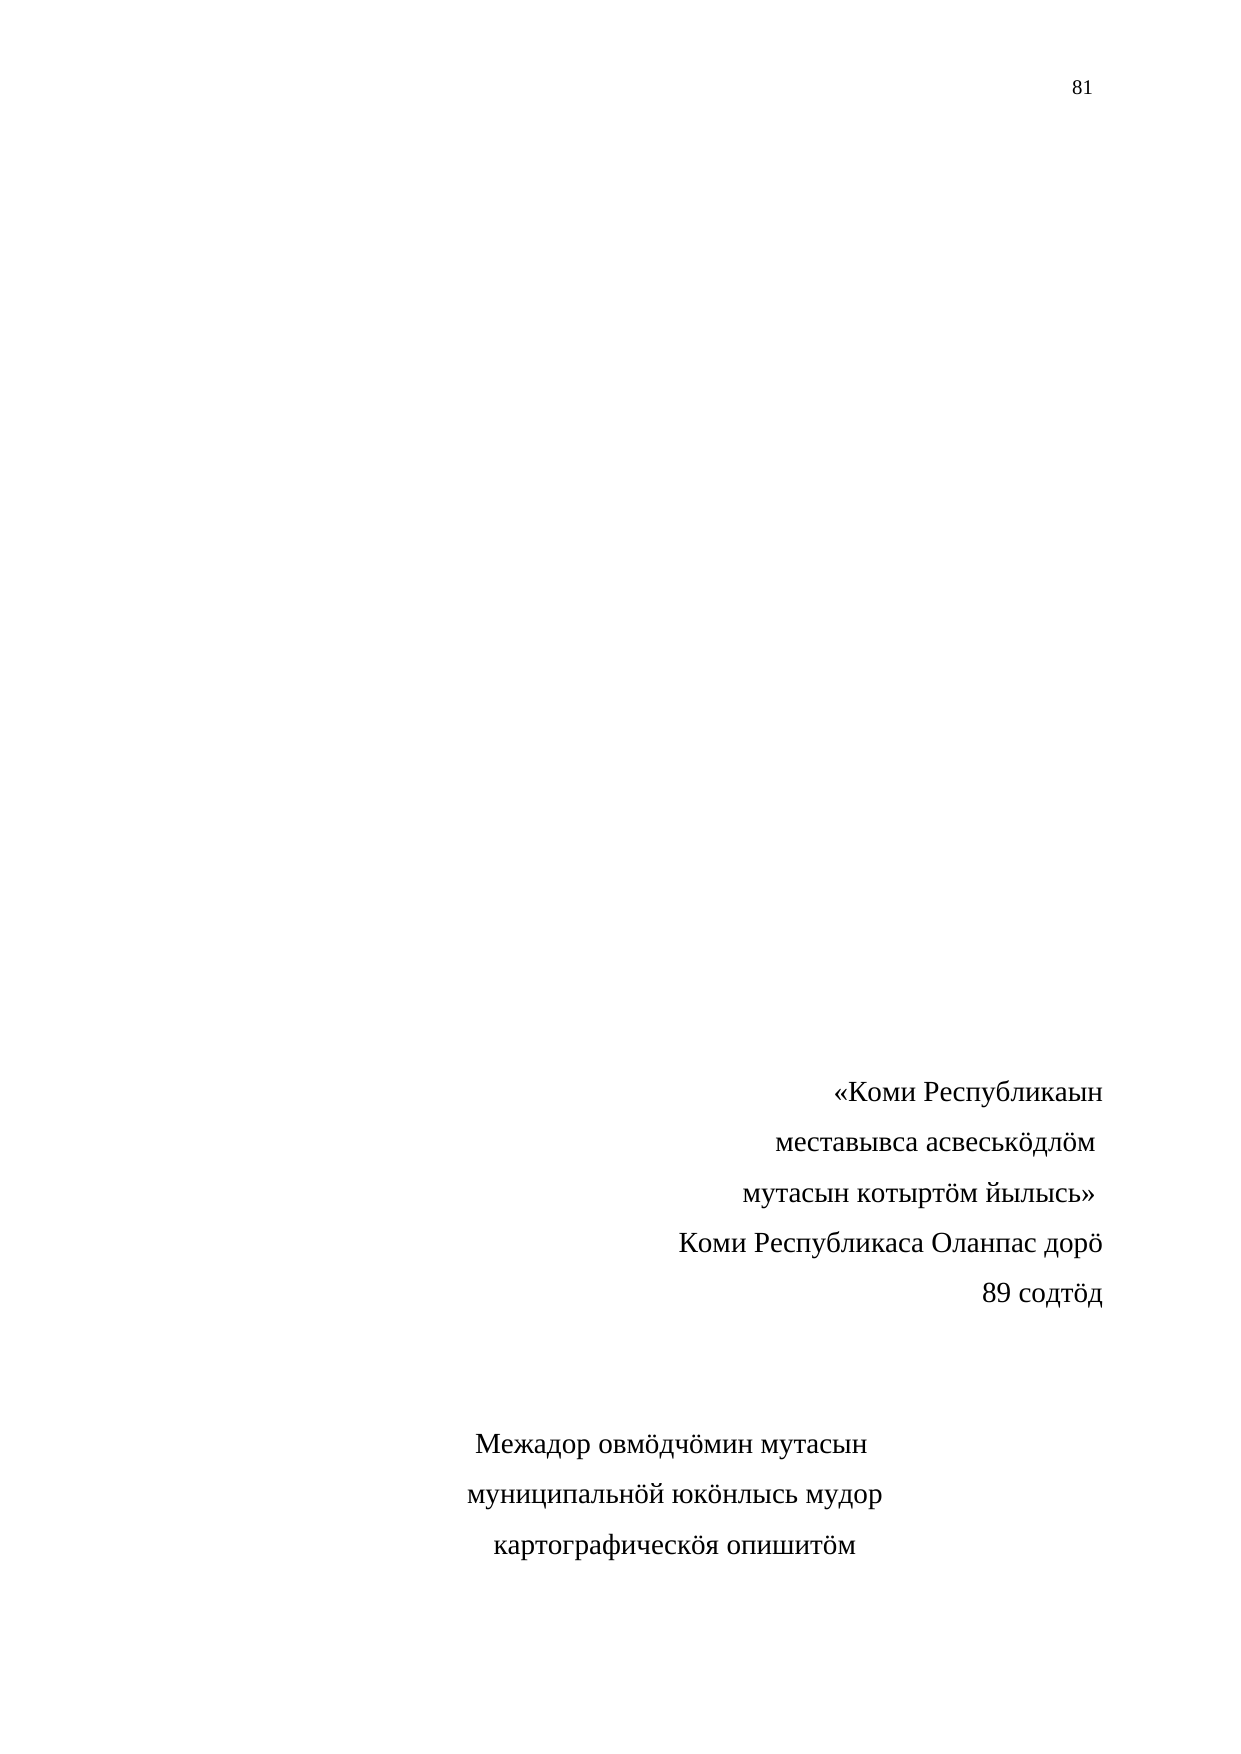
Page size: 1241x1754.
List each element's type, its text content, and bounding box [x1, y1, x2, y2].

text картографическöя опишитöм [187, 1527, 1103, 1560]
text меставывса асвеськöдлöм [187, 1124, 1103, 1158]
text Коми Республикаса Оланпас дорö [187, 1225, 1103, 1258]
text муниципальнöй юкöнлысь мудор [187, 1477, 1103, 1510]
text «Коми Республикаын [187, 1074, 1103, 1108]
text 89 содтöд [187, 1275, 1103, 1309]
subtitle Межадор овмöдчöмин мутасын [187, 1426, 1103, 1460]
text мутасын котыртöм йылысь» [187, 1175, 1103, 1208]
